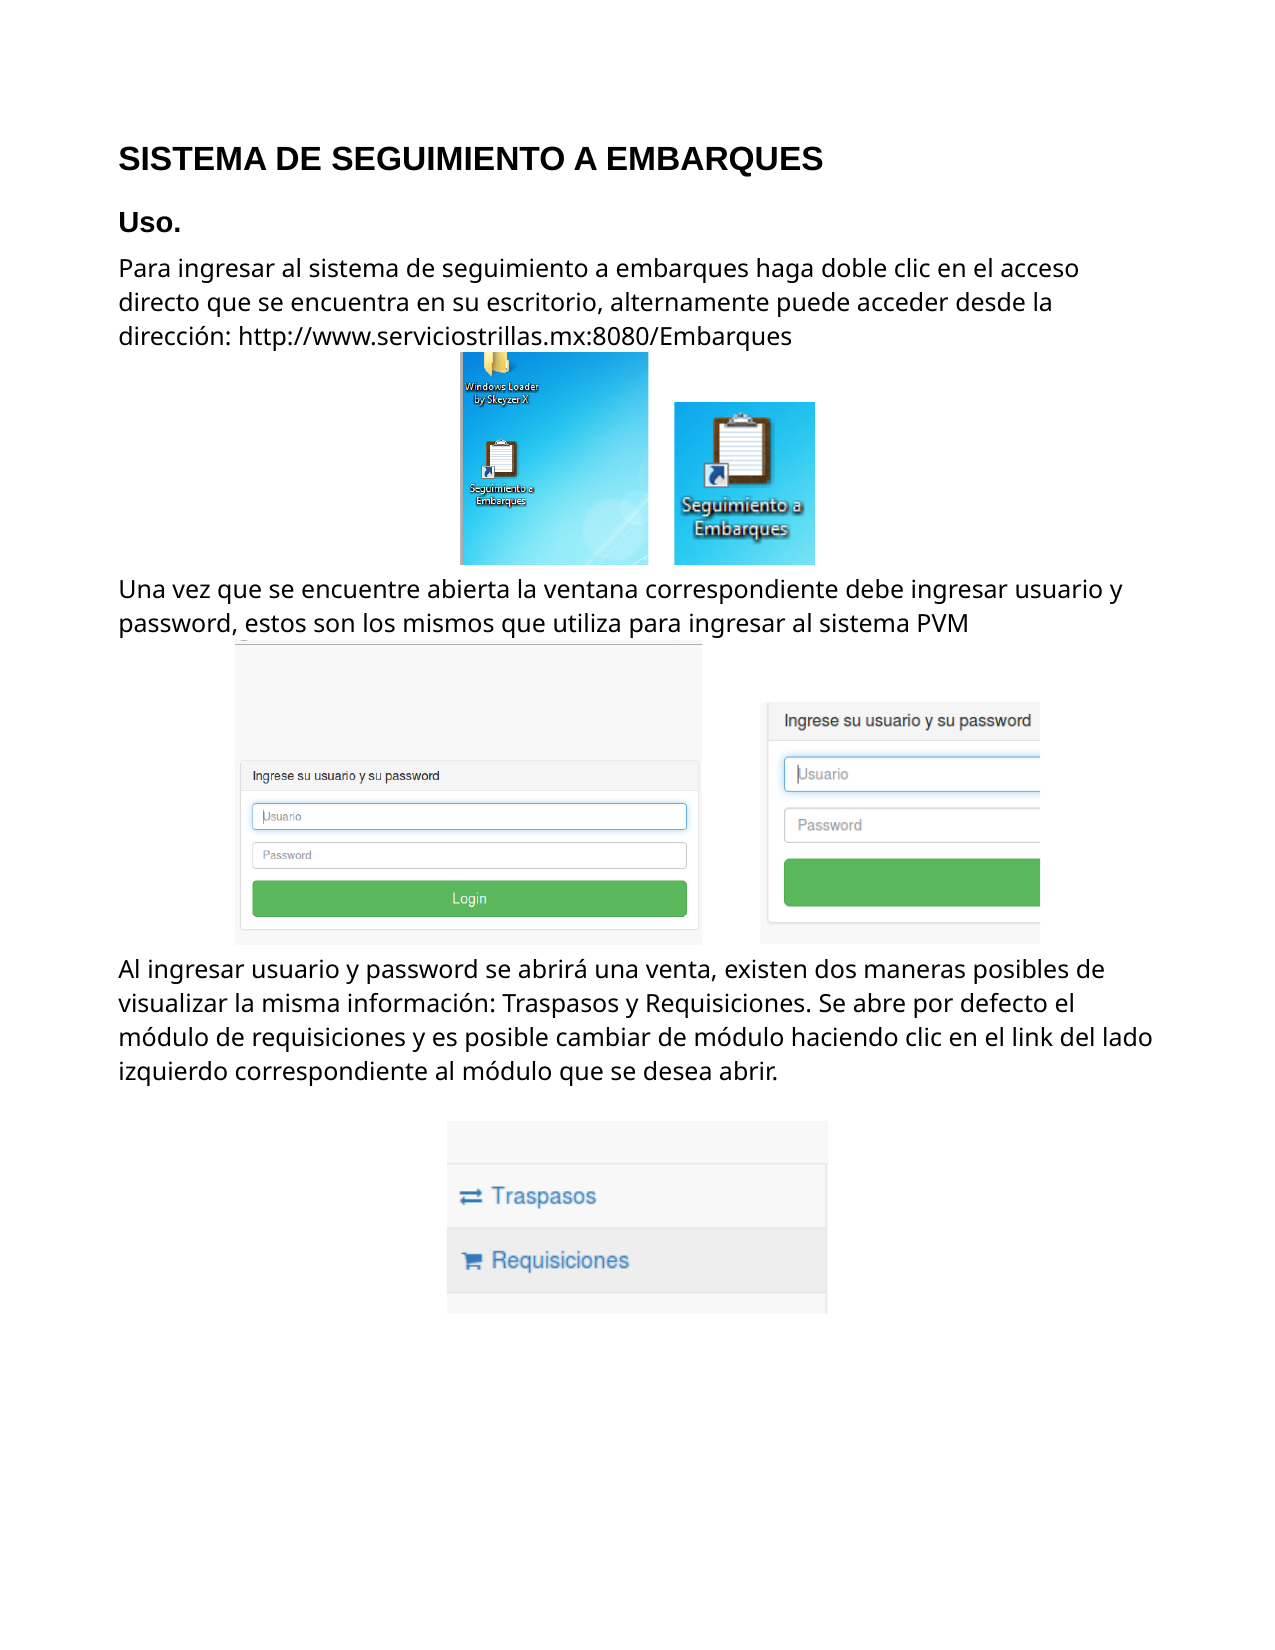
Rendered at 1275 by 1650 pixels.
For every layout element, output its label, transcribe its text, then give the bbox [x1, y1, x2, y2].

picture [491, 396, 500, 402]
text Al ingresar usuario y password se abrirá una venta, existen dos maneras posibles de visualizar la misma información: Traspasos y Requisiciones. Se abre por defecto el módulo de requisiciones y es posible cambiar de módulo haciendo clic en el link del lado izquierdo correspondiente al módulo que se desea abrir. [118, 951, 1157, 1088]
text Para ingresar al sistema de seguimiento a embarques haga doble clic en el acceso directo que se encuentra en su escritorio, alternamente puede acceder desde la dirección: http://www.serviciostrillas.mx:8080/Embarques [118, 251, 1157, 353]
picture [760, 702, 1041, 944]
picture [521, 384, 536, 389]
picture [674, 402, 815, 565]
picture [460, 352, 649, 565]
subtitle Uso. [118, 205, 1157, 238]
subtitle SISTEMA DE SEGUIMIENTO A EMBARQUES [118, 139, 1157, 178]
picture [446, 1121, 829, 1314]
text Una vez que se encuentre abierta la ventana correspondiente debe ingresar usuario y password, estos son los mismos que utiliza para ingresar al sistema PVM [118, 572, 1157, 640]
picture [234, 640, 702, 945]
